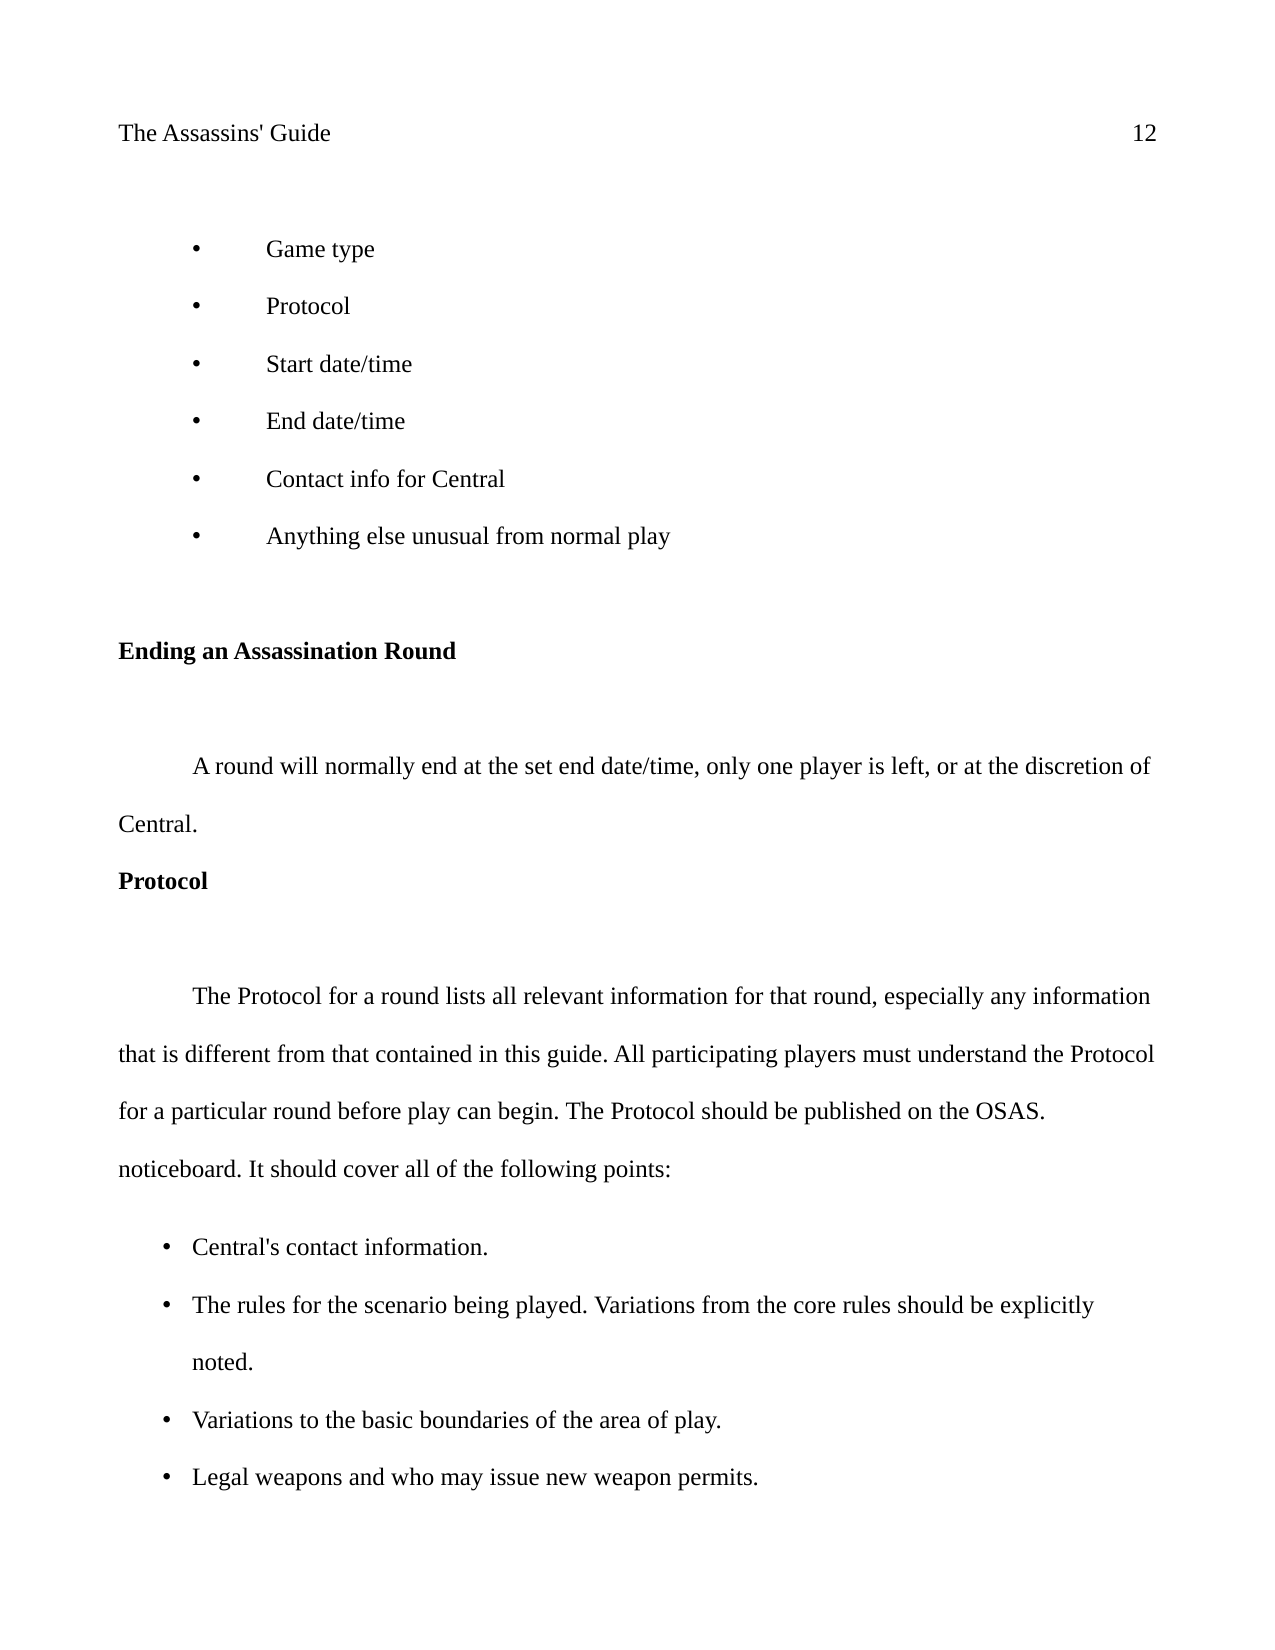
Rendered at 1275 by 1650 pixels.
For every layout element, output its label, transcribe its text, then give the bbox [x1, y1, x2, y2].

list The Protocol for a round lists all relevant information for that round, especially any information that is different from that contained in this guide. All participating players must understand the Protocol for a particular round before play can begin. The Protocol should be published on the OSAS. noticeboard. It should cover all of the following points: [118, 981, 1157, 1183]
list Game type [192, 234, 1157, 263]
list Contact info for Central [192, 464, 1157, 493]
list Ending an Assassination Round [118, 636, 1157, 665]
list Anything else unusual from normal play [192, 521, 1157, 550]
list Start date/time [192, 349, 1157, 378]
list Variations to the basic boundaries of the area of play. [162, 1405, 1157, 1433]
list Protocol [192, 291, 1157, 320]
list Legal weapons and who may issue new weapon permits. [162, 1462, 1157, 1491]
list Central's contact information. [162, 1232, 1157, 1261]
list A round will normally end at the set end date/time, only one player is left, or at the discretion of Central. [118, 751, 1157, 838]
list The rules for the scenario being played. Variations from the core rules should be explicitly noted. [162, 1290, 1157, 1376]
list Protocol [118, 866, 1157, 895]
list End date/time [192, 406, 1157, 435]
